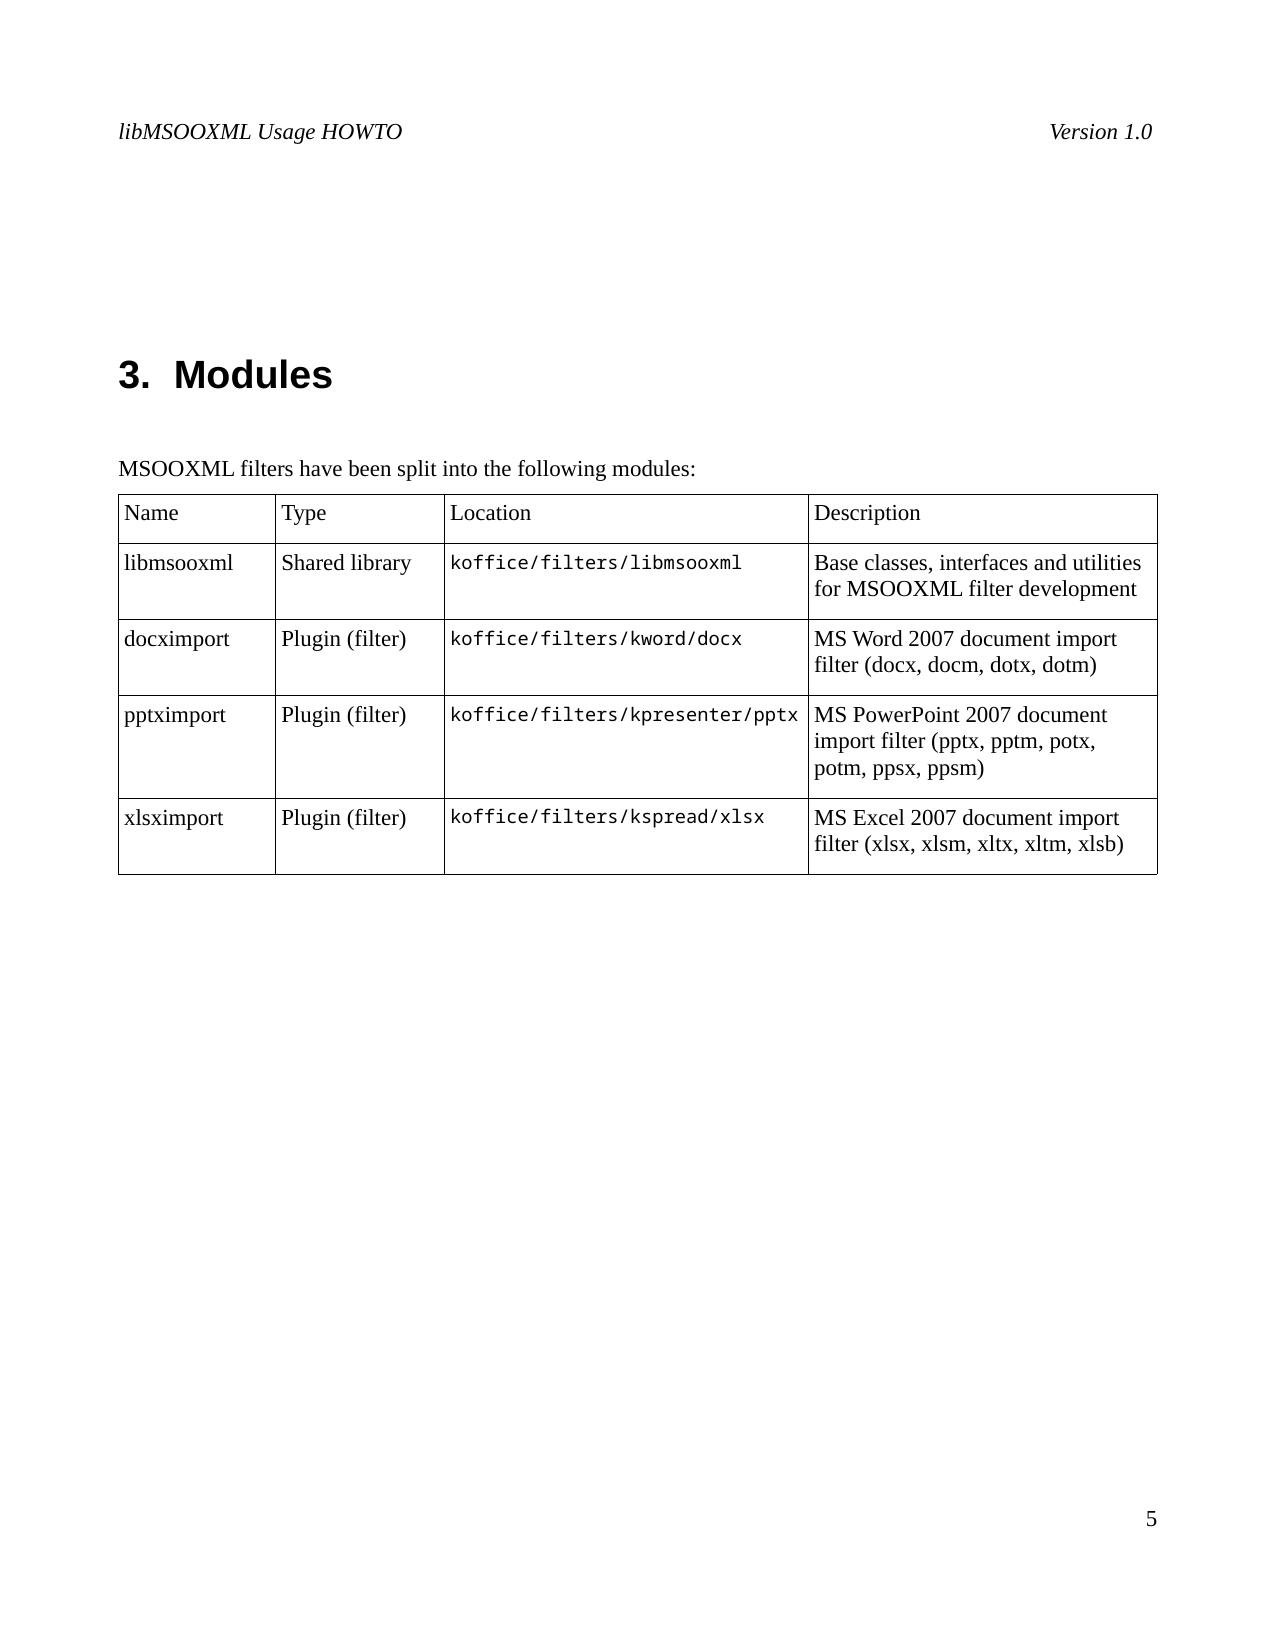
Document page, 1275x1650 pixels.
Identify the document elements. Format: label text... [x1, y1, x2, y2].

table_cell Base classes, interfaces and utilities for MSOOXML filter development [809, 544, 1157, 619]
table_cell pptximport [119, 696, 275, 798]
table_cell Shared library [276, 544, 444, 619]
table_cell xlsximport [119, 799, 275, 874]
text MSOOXML filters have been split into the following modules: [118, 455, 1157, 482]
table_cell MS PowerPoint 2007 document import filter (pptx, pptm, potx, potm, ppsx, ppsm) [809, 696, 1157, 798]
table_cell koffice/filters/libmsooxml [445, 544, 808, 619]
table_header Location [445, 495, 808, 543]
table_cell Plugin (filter) [276, 696, 444, 798]
table_cell koffice/filters/kspread/xlsx [445, 799, 808, 874]
table_cell Plugin (filter) [276, 620, 444, 695]
subtitle Modules [118, 351, 1157, 396]
table_cell MS Excel 2007 document import filter (xlsx, xlsm, xltx, xltm, xlsb) [809, 799, 1157, 874]
table_cell koffice/filters/kword/docx [445, 620, 808, 695]
table_header Type [276, 495, 444, 543]
table_header Name [119, 495, 275, 543]
table_header Description [809, 495, 1157, 543]
table_cell libmsooxml [119, 544, 275, 619]
table_cell koffice/filters/kpresenter/pptx [445, 696, 808, 798]
table_cell docximport [119, 620, 275, 695]
table_cell Plugin (filter) [276, 799, 444, 874]
table_cell MS Word 2007 document import filter (docx, docm, dotx, dotm) [809, 620, 1157, 695]
